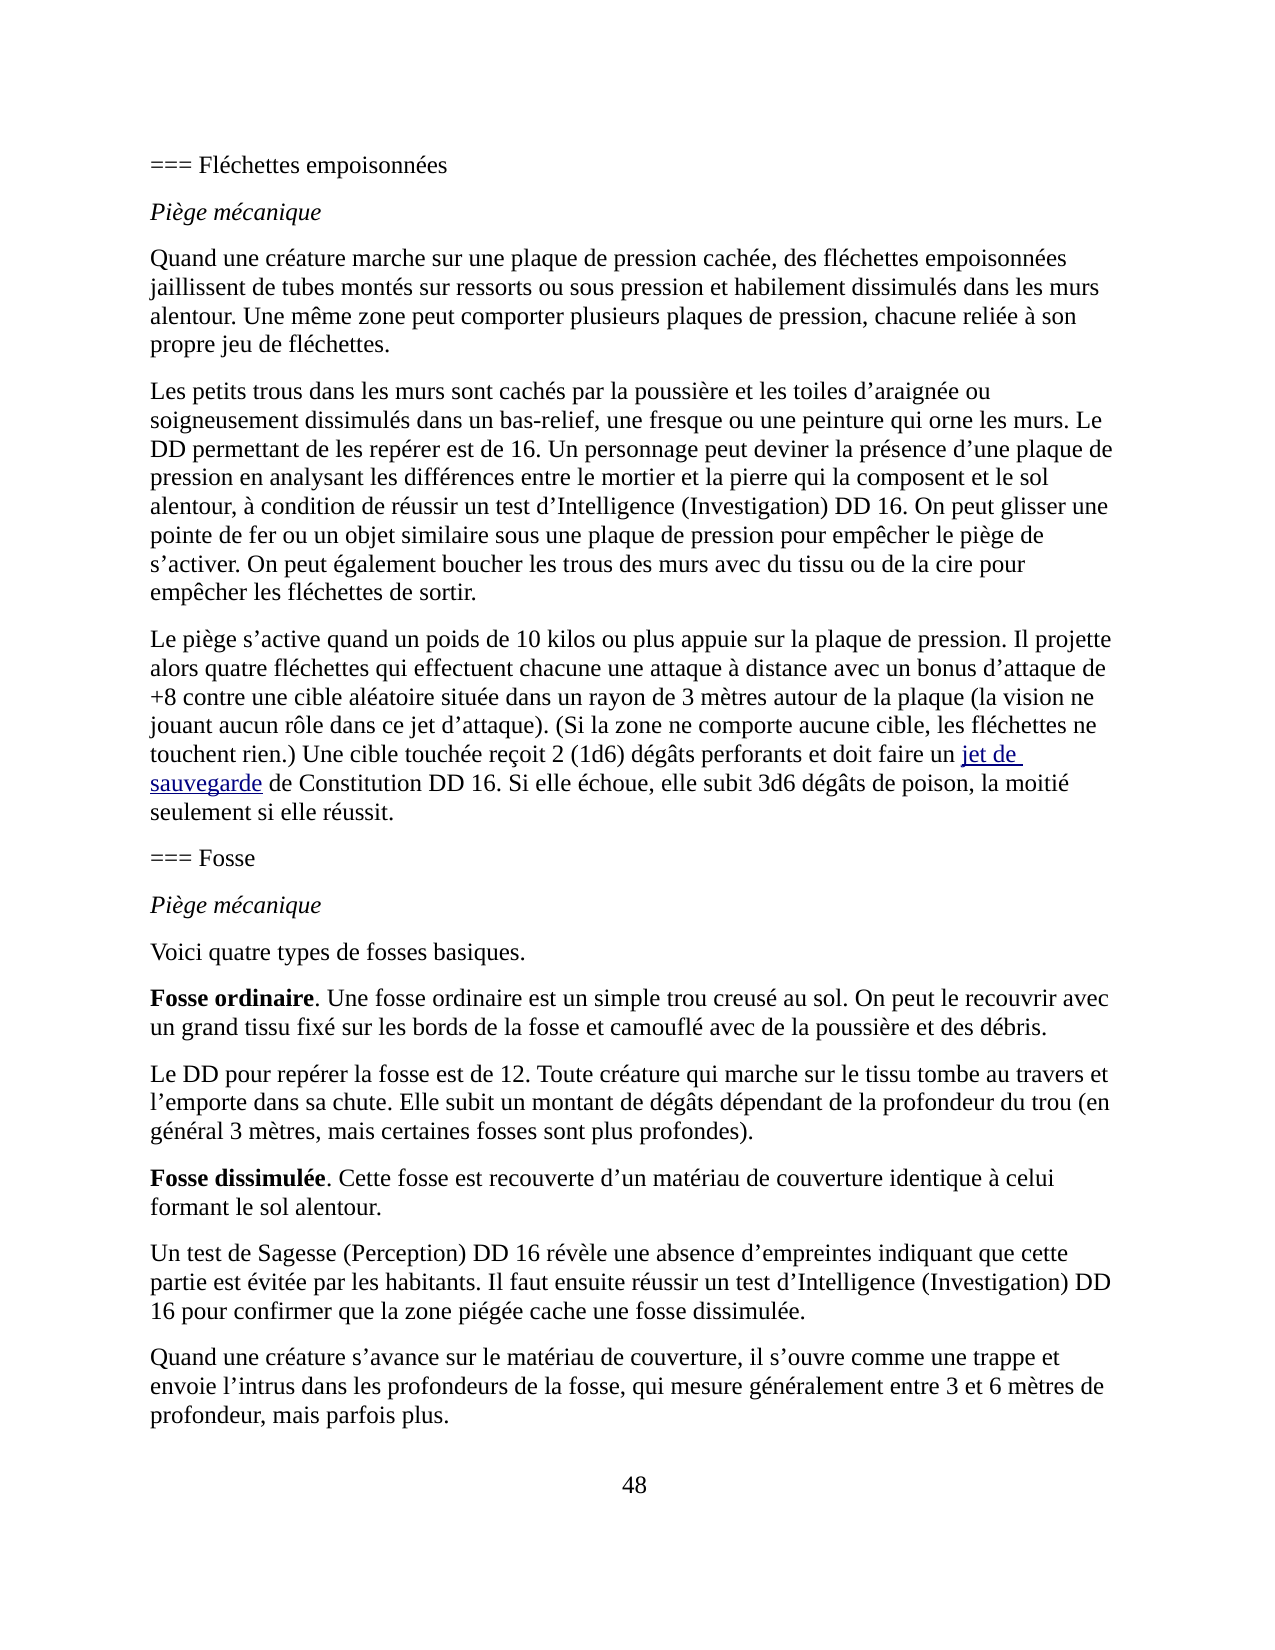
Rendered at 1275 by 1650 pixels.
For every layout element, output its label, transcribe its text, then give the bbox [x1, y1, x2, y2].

text Le DD pour repérer la fosse est de 12. Toute créature qui marche sur le tissu tombe au travers et l’emporte dans sa chute. Elle subit un montant de dégâts dépendant de la profondeur du trou (en général 3 mètres, mais certaines fosses sont plus profondes). [150, 1059, 1125, 1145]
text Voici quatre types de fosses basiques. [150, 937, 1125, 965]
text Fosse dissimulée. Cette fosse est recouverte d’un matériau de couverture identique à celui formant le sol alentour. [150, 1163, 1125, 1220]
text === Fosse [150, 843, 1125, 872]
text Quand une créature s’avance sur le matériau de couverture, il s’ouvre comme une trappe et envoie l’intrus dans les profondeurs de la fosse, qui mesure généralement entre 3 et 6 mètres de profondeur, mais parfois plus. [150, 1342, 1125, 1429]
text Piège mécanique [150, 197, 1125, 225]
text Un test de Sagesse (Perception) DD 16 révèle une absence d’empreintes indiquant que cette partie est évitée par les habitants. Il faut ensuite réussir un test d’Intelligence (Investigation) DD 16 pour confirmer que la zone piégée cache une fosse dissimulée. [150, 1238, 1125, 1324]
text Quand une créature marche sur une plaque de pression cachée, des fléchettes empoisonnées jaillissent de tubes montés sur ressorts ou sous pression et habilement dissimulés dans les murs alentour. Une même zone peut comporter plusieurs plaques de pression, chacune reliée à son propre jeu de fléchettes. [150, 243, 1125, 358]
text Le piège s’active quand un poids de 10 kilos ou plus appuie sur la plaque de pression. Il projette alors quatre fléchettes qui effectuent chacune une attaque à distance avec un bonus d’attaque de +8 contre une cible aléatoire située dans un rayon de 3 mètres autour de la plaque (la vision ne jouant aucun rôle dans ce jet d’attaque). (Si la zone ne comporte aucune cible, les fléchettes ne touchent rien.) Une cible touchée reçoit 2 (1d6) dégâts perforants et doit faire un jet de sauvegarde de Constitution DD 16. Si elle échoue, elle subit 3d6 dégâts de poison, la moitié seulement si elle réussit. [150, 624, 1125, 825]
text Fosse ordinaire. Une fosse ordinaire est un simple trou creusé au sol. On peut le recouvrir avec un grand tissu fixé sur les bords de la fosse et camouflé avec de la poussière et des débris. [150, 983, 1125, 1041]
text === Fléchettes empoisonnées [150, 150, 1125, 179]
text Les petits trous dans les murs sont cachés par la poussière et les toiles d’araignée ou soigneusement dissimulés dans un bas-relief, une fresque ou une peinture qui orne les murs. Le DD permettant de les repérer est de 16. Un personnage peut deviner la présence d’une plaque de pression en analysant les différences entre le mortier et la pierre qui la composent et le sol alentour, à condition de réussir un test d’Intelligence (Investigation) DD 16. On peut glisser une pointe de fer ou un objet similaire sous une plaque de pression pour empêcher le piège de s’activer. On peut également boucher les trous des murs avec du tissu ou de la cire pour empêcher les fléchettes de sortir. [150, 376, 1125, 606]
text Piège mécanique [150, 890, 1125, 919]
